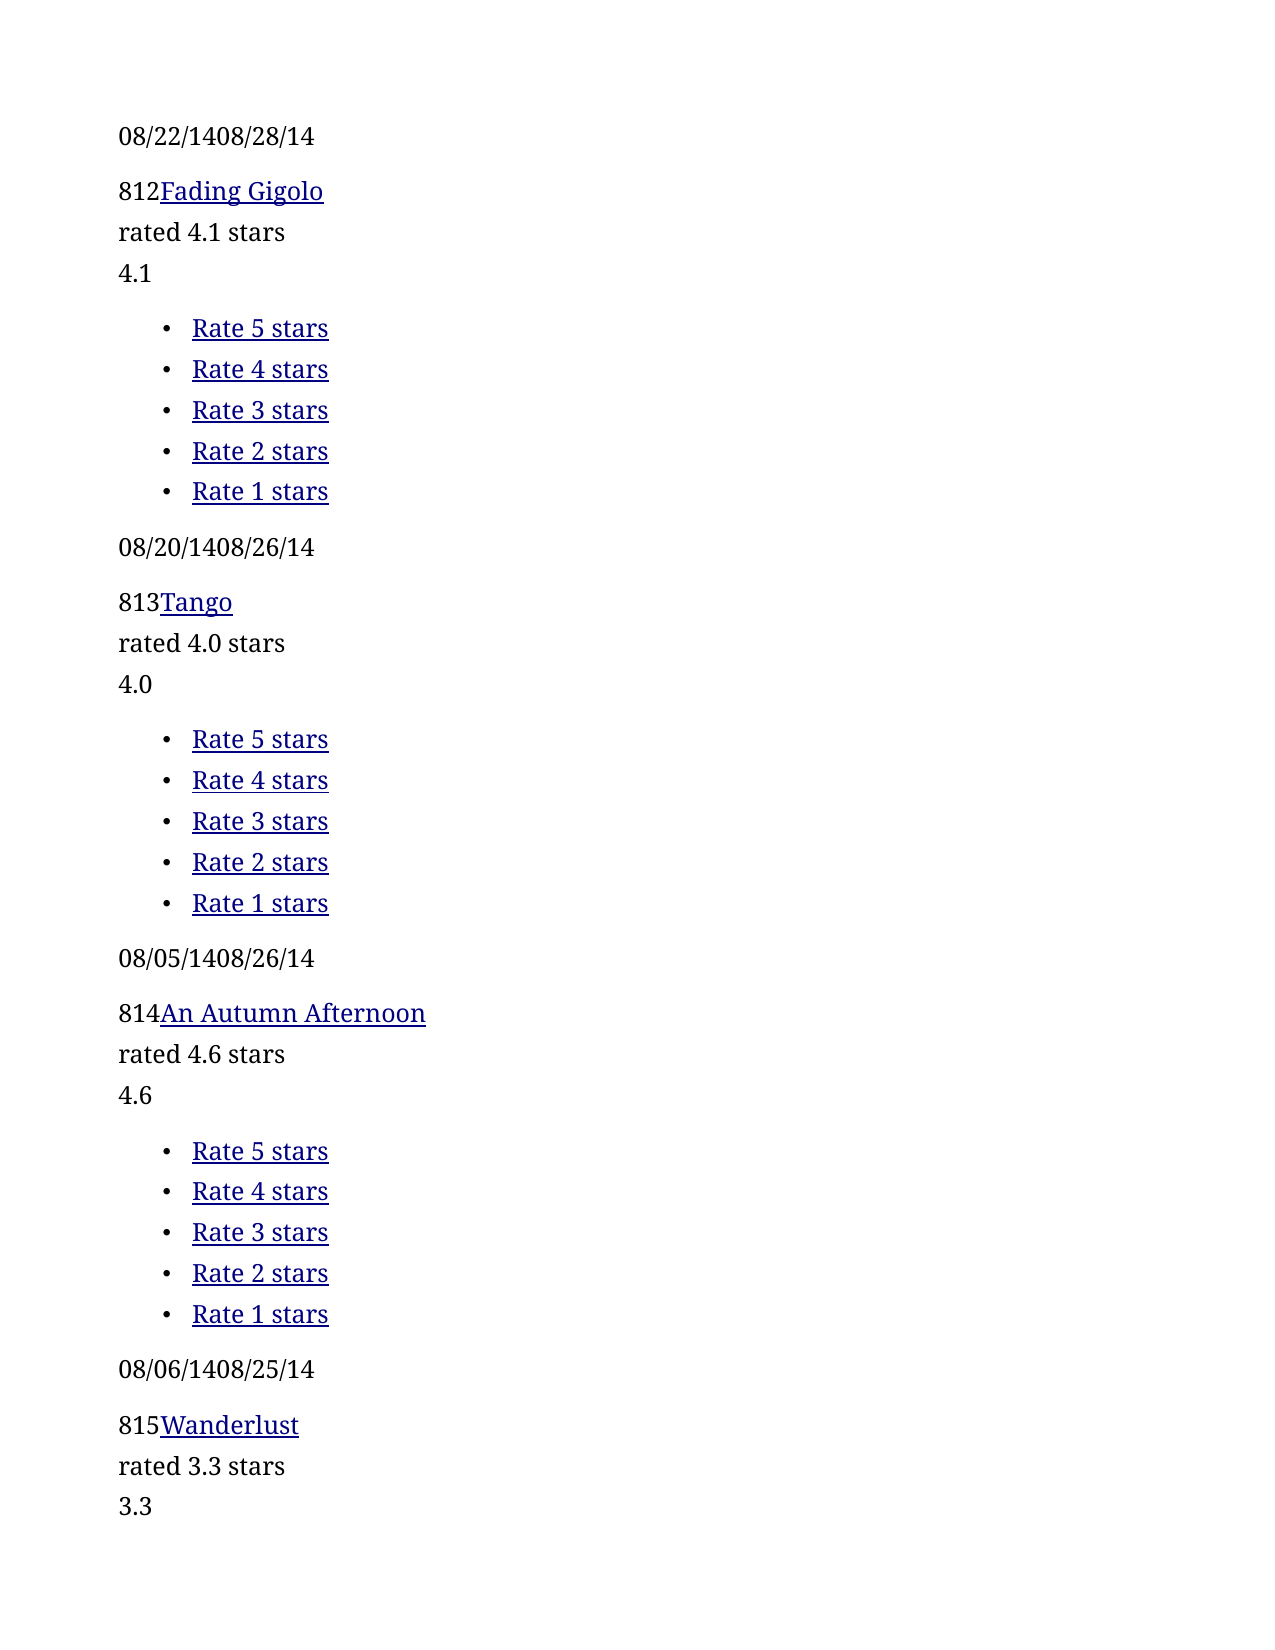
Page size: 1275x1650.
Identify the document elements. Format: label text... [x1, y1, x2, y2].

text 08/05/1408/26/14 [118, 941, 1157, 975]
list Rate 5 stars [162, 722, 1157, 756]
text 08/22/1408/28/14 [118, 118, 1157, 152]
text rated 4.6 stars [118, 1037, 1157, 1071]
text rated 4.0 stars [118, 626, 1157, 660]
text 813Tango [118, 585, 1157, 619]
list Rate 3 stars [162, 803, 1157, 838]
text 08/20/1408/26/14 [118, 529, 1157, 563]
list Rate 2 stars [162, 844, 1157, 878]
text rated 3.3 stars [118, 1448, 1157, 1482]
list Rate 3 stars [162, 392, 1157, 426]
text rated 4.1 stars [118, 214, 1157, 248]
list Rate 4 stars [162, 763, 1157, 797]
text 4.0 [118, 666, 1157, 701]
list Rate 1 stars [162, 885, 1157, 919]
list Rate 5 stars [162, 1133, 1157, 1167]
list Rate 5 stars [162, 311, 1157, 345]
list Rate 2 stars [162, 1256, 1157, 1290]
text 4.1 [118, 255, 1157, 289]
list Rate 4 stars [162, 1174, 1157, 1208]
text 815Wanderlust [118, 1407, 1157, 1441]
list Rate 3 stars [162, 1215, 1157, 1249]
list Rate 4 stars [162, 351, 1157, 386]
list Rate 1 stars [162, 1296, 1157, 1331]
list Rate 1 stars [162, 474, 1157, 508]
text 08/06/1408/25/14 [118, 1352, 1157, 1386]
text 812Fading Gigolo [118, 173, 1157, 208]
text 3.3 [118, 1489, 1157, 1523]
text 4.6 [118, 1078, 1157, 1112]
text 814An Autumn Afternoon [118, 996, 1157, 1030]
list Rate 2 stars [162, 433, 1157, 467]
